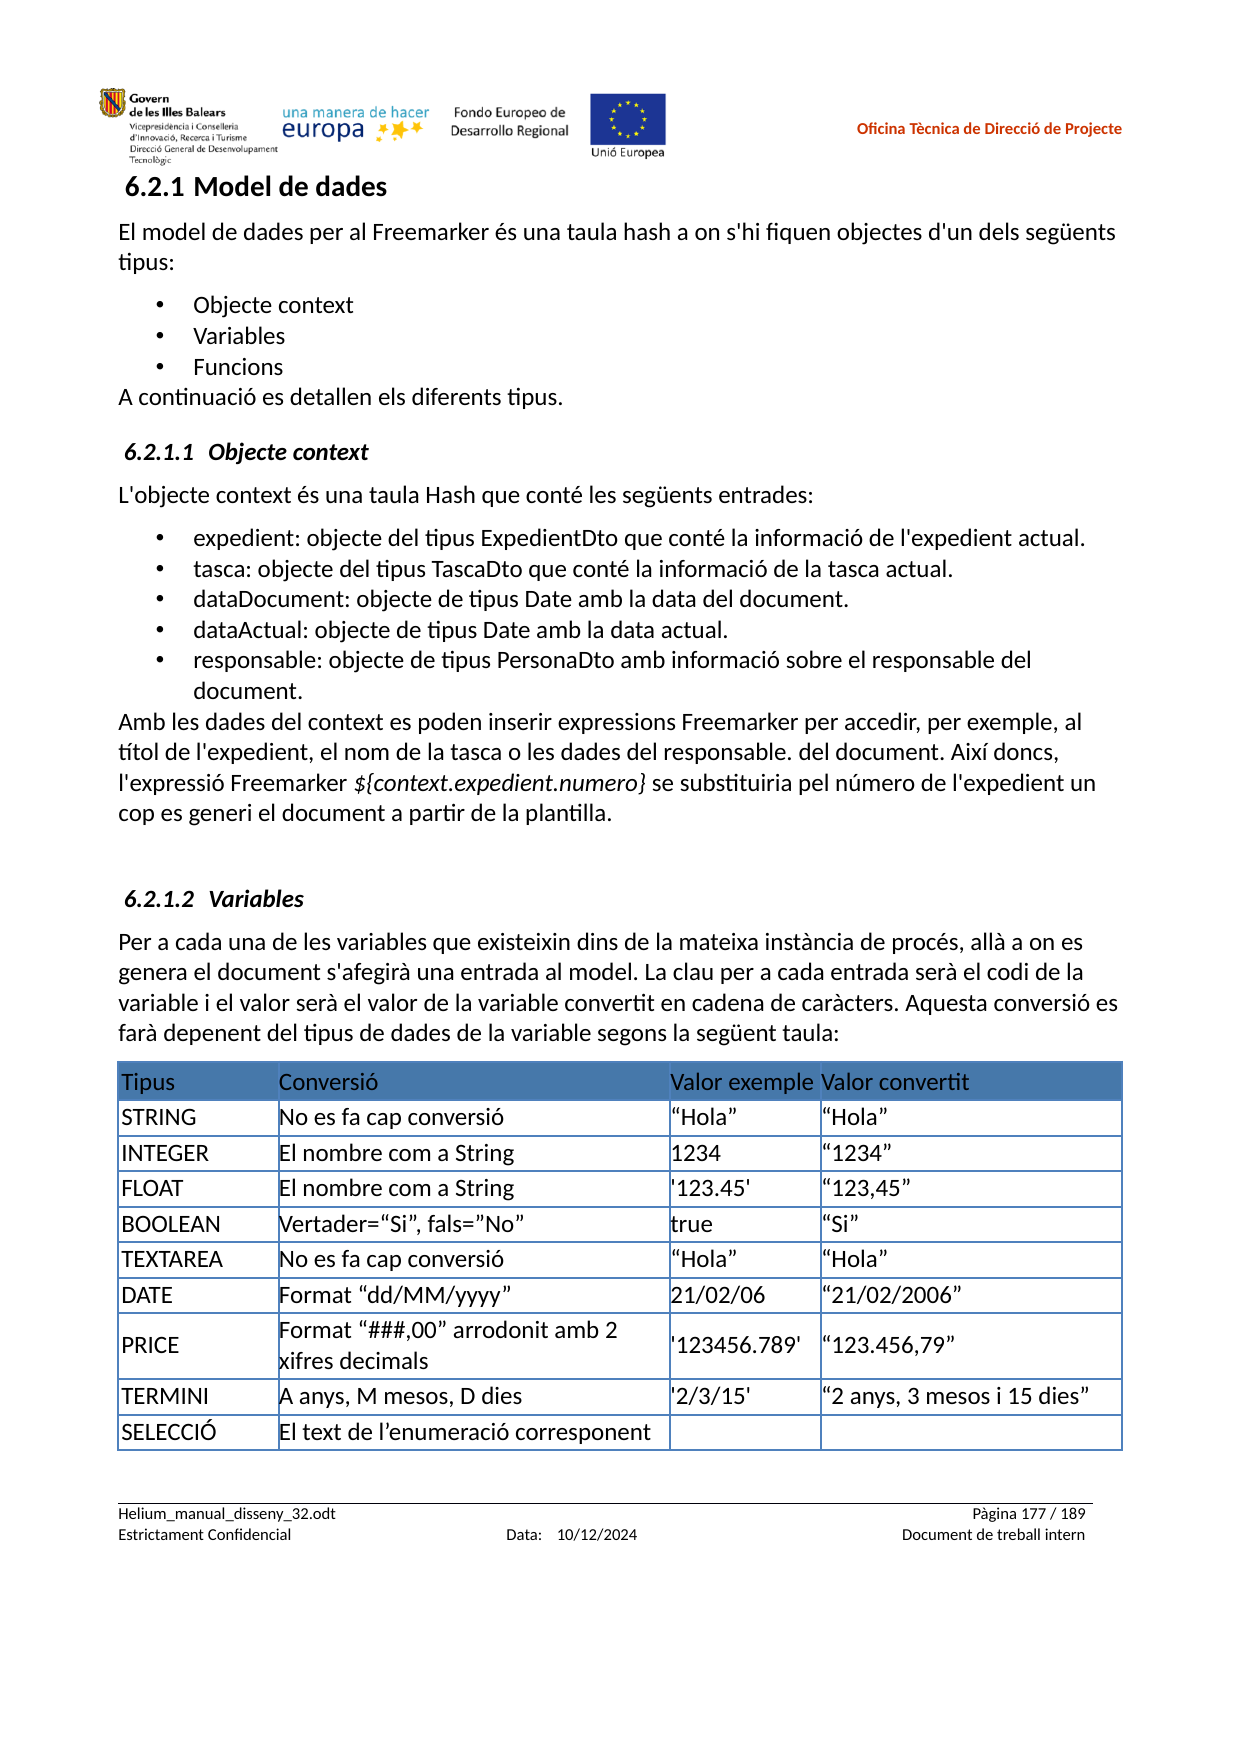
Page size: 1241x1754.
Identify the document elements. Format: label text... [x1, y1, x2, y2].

text Per a cada una de les variables que existeixin dins de la mateixa instància de procés, allà a on es genera el document s'afegirà una entrada al model. La clau per a cada entrada serà el codi de la variable i el valor serà el valor de la variable convertit en cadena de caràcters. Aquesta conversió es farà depenent del tipus de dades de la variable segons la següent taula: [118, 926, 1122, 1048]
table_cell STRING [119, 1101, 278, 1134]
table_cell '2/3/15' [671, 1380, 820, 1414]
list Objecte context [156, 289, 1122, 320]
table_cell “Hola” [822, 1101, 1121, 1134]
table_cell “123.456,79” [822, 1314, 1121, 1378]
table_cell “1234” [822, 1137, 1121, 1170]
list Funcions [156, 351, 1122, 381]
list expedient: objecte del tipus ExpedientDto que conté la informació de l'expedient actual. [156, 522, 1122, 553]
table_cell Format “###,00” arrodonit amb 2 xifres decimals [280, 1314, 669, 1378]
subtitle Objecte context [118, 437, 1122, 467]
table_cell El nombre com a String [280, 1172, 669, 1206]
table_header Valor convertit [822, 1063, 1121, 1099]
table_cell INTEGER [119, 1137, 278, 1170]
table_cell El text de l’enumeració corresponent [280, 1416, 669, 1449]
picture [99, 87, 668, 166]
table_cell A anys, M mesos, D dies [280, 1380, 669, 1414]
table_cell [671, 1416, 820, 1449]
table_cell 1234 [671, 1137, 820, 1170]
table_cell DATE [119, 1279, 278, 1312]
list Variables [156, 320, 1122, 351]
table_header Valor exemple [671, 1063, 820, 1099]
subtitle Model de dades [118, 168, 1122, 203]
table_cell “Hola” [671, 1101, 820, 1134]
table_cell PRICE [119, 1314, 278, 1378]
text L'objecte context és una taula Hash que conté les següents entrades: [118, 479, 1122, 510]
table_cell '123456.789' [671, 1314, 820, 1378]
table_cell Vertader=“Si”, fals=”No” [280, 1208, 669, 1241]
table_cell TEXTAREA [119, 1243, 278, 1277]
table_cell Format “dd/MM/yyyy” [280, 1279, 669, 1312]
table_cell “2 anys, 3 mesos i 15 dies” [822, 1380, 1121, 1414]
table_cell FLOAT [119, 1172, 278, 1206]
list dataActual: objecte de tipus Date amb la data actual. [156, 614, 1122, 644]
table_cell BOOLEAN [119, 1208, 278, 1241]
table_header Tipus [119, 1063, 278, 1099]
table_header Conversió [280, 1063, 669, 1099]
text El model de dades per al Freemarker és una taula hash a on s'hi fiquen objectes d'un dels següents tipus: [118, 216, 1122, 277]
table_cell TERMINI [119, 1380, 278, 1414]
list dataDocument: objecte de tipus Date amb la data del document. [156, 583, 1122, 614]
table_cell El nombre com a String [280, 1137, 669, 1170]
text Amb les dades del context es poden inserir expressions Freemarker per accedir, per exemple, al títol de l'expedient, el nom de la tasca o les dades del responsable. del document. Així doncs, l'expressió Freemarker ${context.expedient.numero} se substituiria pel número de l'expedient un cop es generi el document a partir de la plantilla. [118, 706, 1122, 828]
table_cell No es fa cap conversió [280, 1243, 669, 1277]
table_cell true [671, 1208, 820, 1241]
table_cell “Si” [822, 1208, 1121, 1241]
table_cell [822, 1416, 1121, 1449]
table_cell 21/02/06 [671, 1279, 820, 1312]
list responsable: objecte de tipus PersonaDto amb informació sobre el responsable del document. [156, 644, 1122, 706]
table_cell “Hola” [822, 1243, 1121, 1277]
table_cell No es fa cap conversió [280, 1101, 669, 1134]
subtitle Variables [118, 883, 1122, 913]
table_cell '123.45' [671, 1172, 820, 1206]
table_cell “123,45” [822, 1172, 1121, 1206]
table_cell SELECCIÓ [119, 1416, 278, 1449]
table_cell “21/02/2006” [822, 1279, 1121, 1312]
list tasca: objecte del tipus TascaDto que conté la informació de la tasca actual. [156, 553, 1122, 583]
table_cell “Hola” [671, 1243, 820, 1277]
text A continuació es detallen els diferents tipus. [118, 381, 1122, 412]
